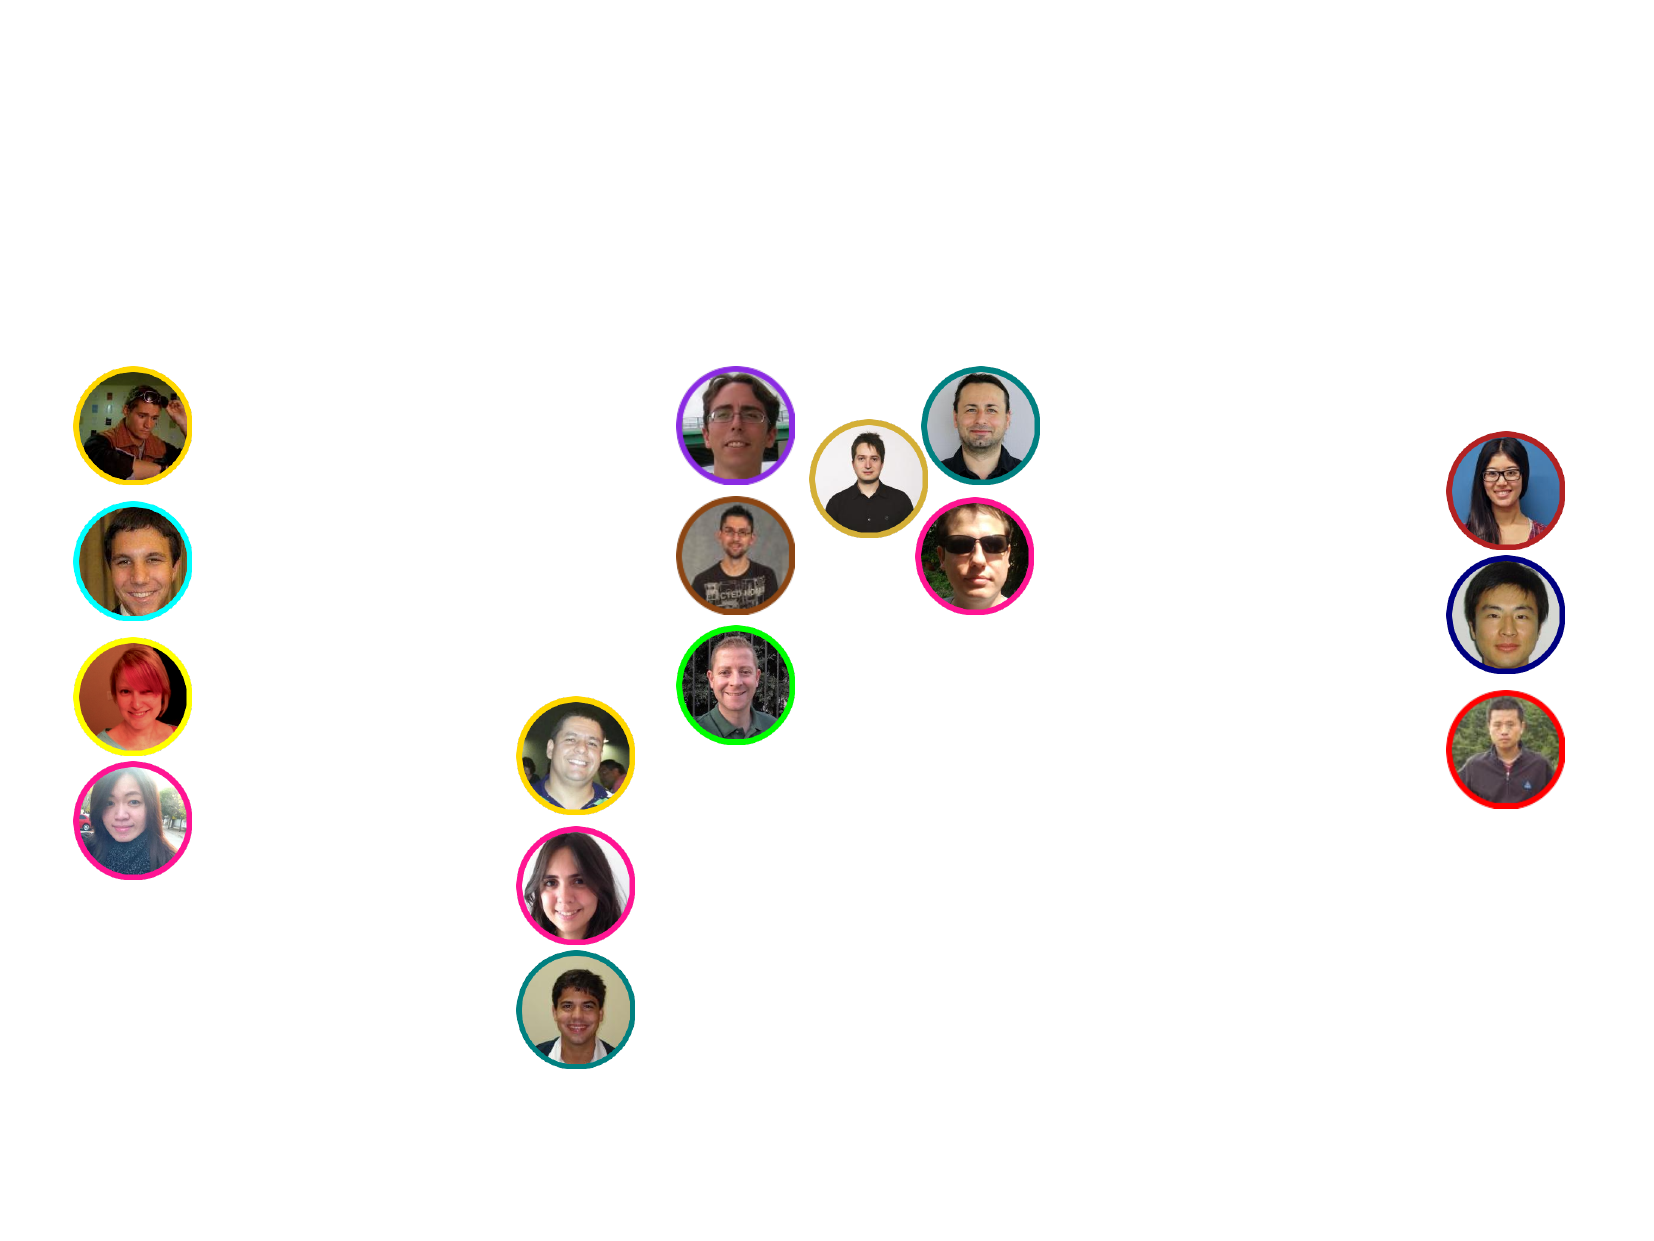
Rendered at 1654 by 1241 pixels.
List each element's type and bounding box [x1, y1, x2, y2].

picture [676, 366, 795, 485]
picture [516, 696, 635, 815]
picture [73, 637, 192, 756]
picture [73, 366, 192, 485]
picture [1446, 690, 1565, 810]
picture [516, 950, 635, 1069]
picture [676, 496, 795, 615]
picture [516, 826, 635, 945]
picture [1446, 431, 1565, 550]
picture [73, 501, 192, 621]
picture [73, 761, 192, 880]
picture [676, 625, 795, 745]
picture [1446, 555, 1565, 674]
picture [809, 366, 1040, 615]
